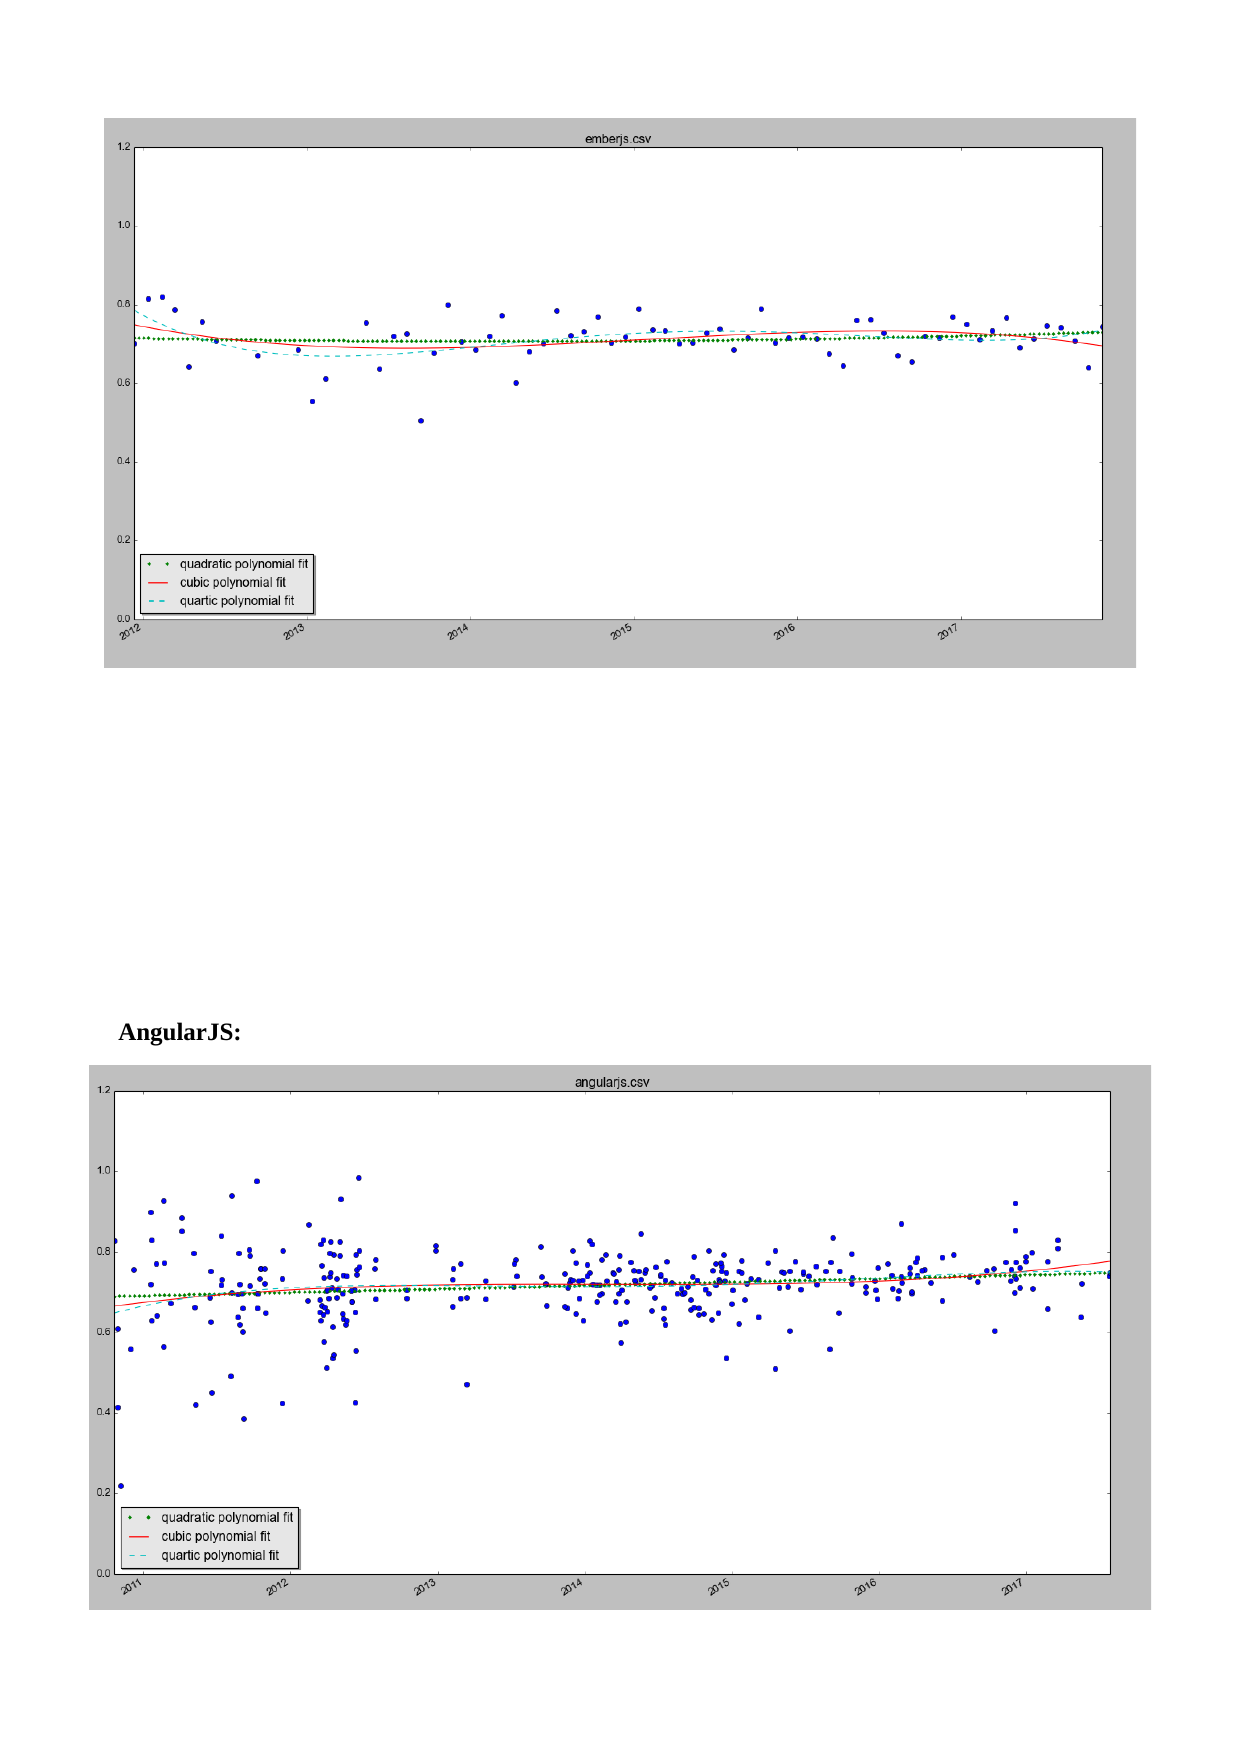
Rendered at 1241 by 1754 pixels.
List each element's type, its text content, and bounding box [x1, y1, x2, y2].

text AngularJS: [118, 1017, 1122, 1045]
picture [89, 1065, 1152, 1610]
picture [104, 118, 1137, 668]
